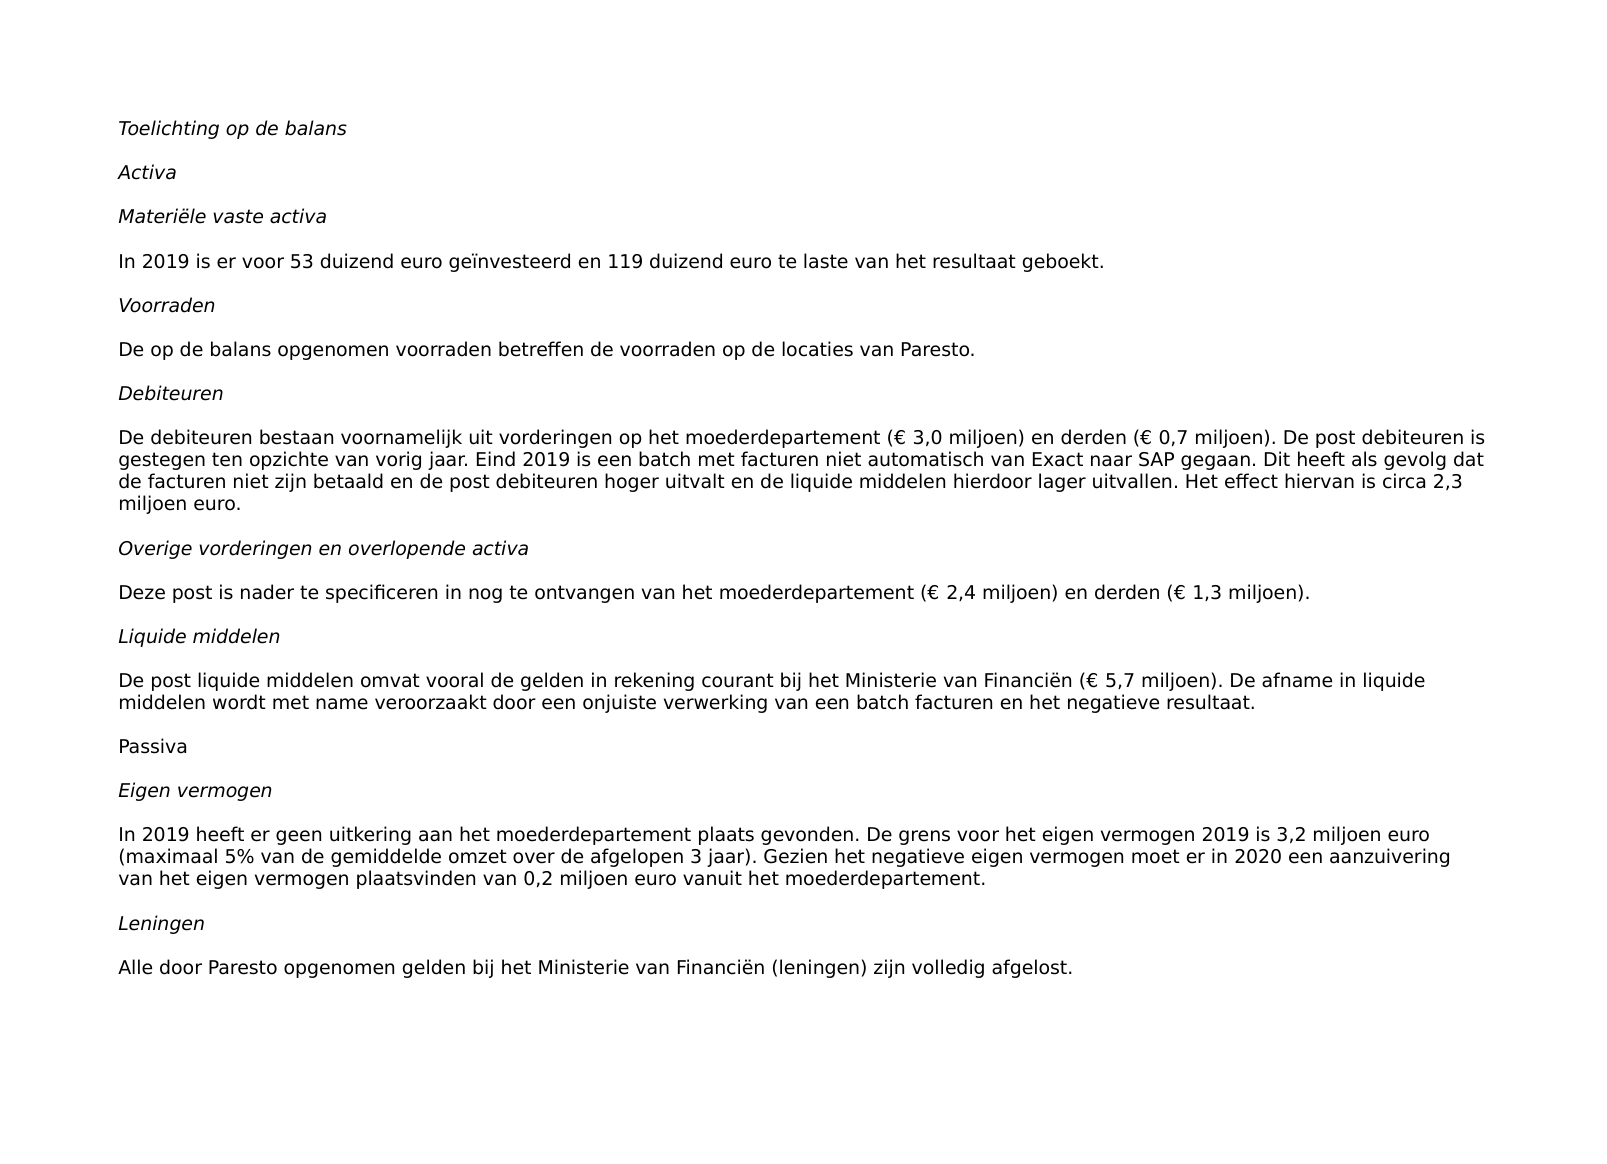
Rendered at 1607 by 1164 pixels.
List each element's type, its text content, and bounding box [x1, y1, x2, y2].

text In 2019 is er voor 53 duizend euro geïnvesteerd en 119 duizend euro te laste van het resultaat geboekt. [118, 251, 1488, 273]
subtitle Passiva [118, 736, 1488, 758]
subtitle Liquide middelen [118, 626, 1488, 648]
subtitle Overige vorderingen en overlopende activa [118, 537, 1488, 559]
subtitle Leningen [118, 912, 1488, 934]
text Alle door Paresto opgenomen gelden bij het Ministerie van Financiën (leningen) zijn volledig afgelost. [118, 957, 1488, 979]
subtitle Eigen vermogen [118, 780, 1488, 802]
subtitle Toelichting op de balans [118, 118, 1488, 140]
text De post liquide middelen omvat vooral de gelden in rekening courant bij het Ministerie van Financiën (€ 5,7 miljoen). De afname in liquide middelen wordt met name veroorzaakt door een onjuiste verwerking van een batch facturen en het negatieve resultaat. [118, 670, 1488, 714]
text De op de balans opgenomen voorraden betreffen de voorraden op de locaties van Paresto. [118, 339, 1488, 361]
text Deze post is nader te specificeren in nog te ontvangen van het moederdepartement (€ 2,4 miljoen) en derden (€ 1,3 miljoen). [118, 582, 1488, 603]
subtitle Debiteuren [118, 383, 1488, 405]
subtitle Activa [118, 162, 1488, 184]
text In 2019 heeft er geen uitkering aan het moederdepartement plaats gevonden. De grens voor het eigen vermogen 2019 is 3,2 miljoen euro (maximaal 5% van de gemiddelde omzet over de afgelopen 3 jaar). Gezien het negatieve eigen vermogen moet er in 2020 een aanzuivering van het eigen vermogen plaatsvinden van 0,2 miljoen euro vanuit het moederdepartement. [118, 824, 1488, 890]
text De debiteuren bestaan voornamelijk uit vorderingen op het moederdepartement (€ 3,0 miljoen) en derden (€ 0,7 miljoen). De post debiteuren is gestegen ten opzichte van vorig jaar. Eind 2019 is een batch met facturen niet automatisch van Exact naar SAP gegaan. Dit heeft als gevolg dat de facturen niet zijn betaald en de post debiteuren hoger uitvalt en de liquide middelen hierdoor lager uitvallen. Het effect hiervan is circa 2,3 miljoen euro. [118, 427, 1488, 515]
subtitle Voorraden [118, 295, 1488, 317]
subtitle Materiële vaste activa [118, 206, 1488, 228]
